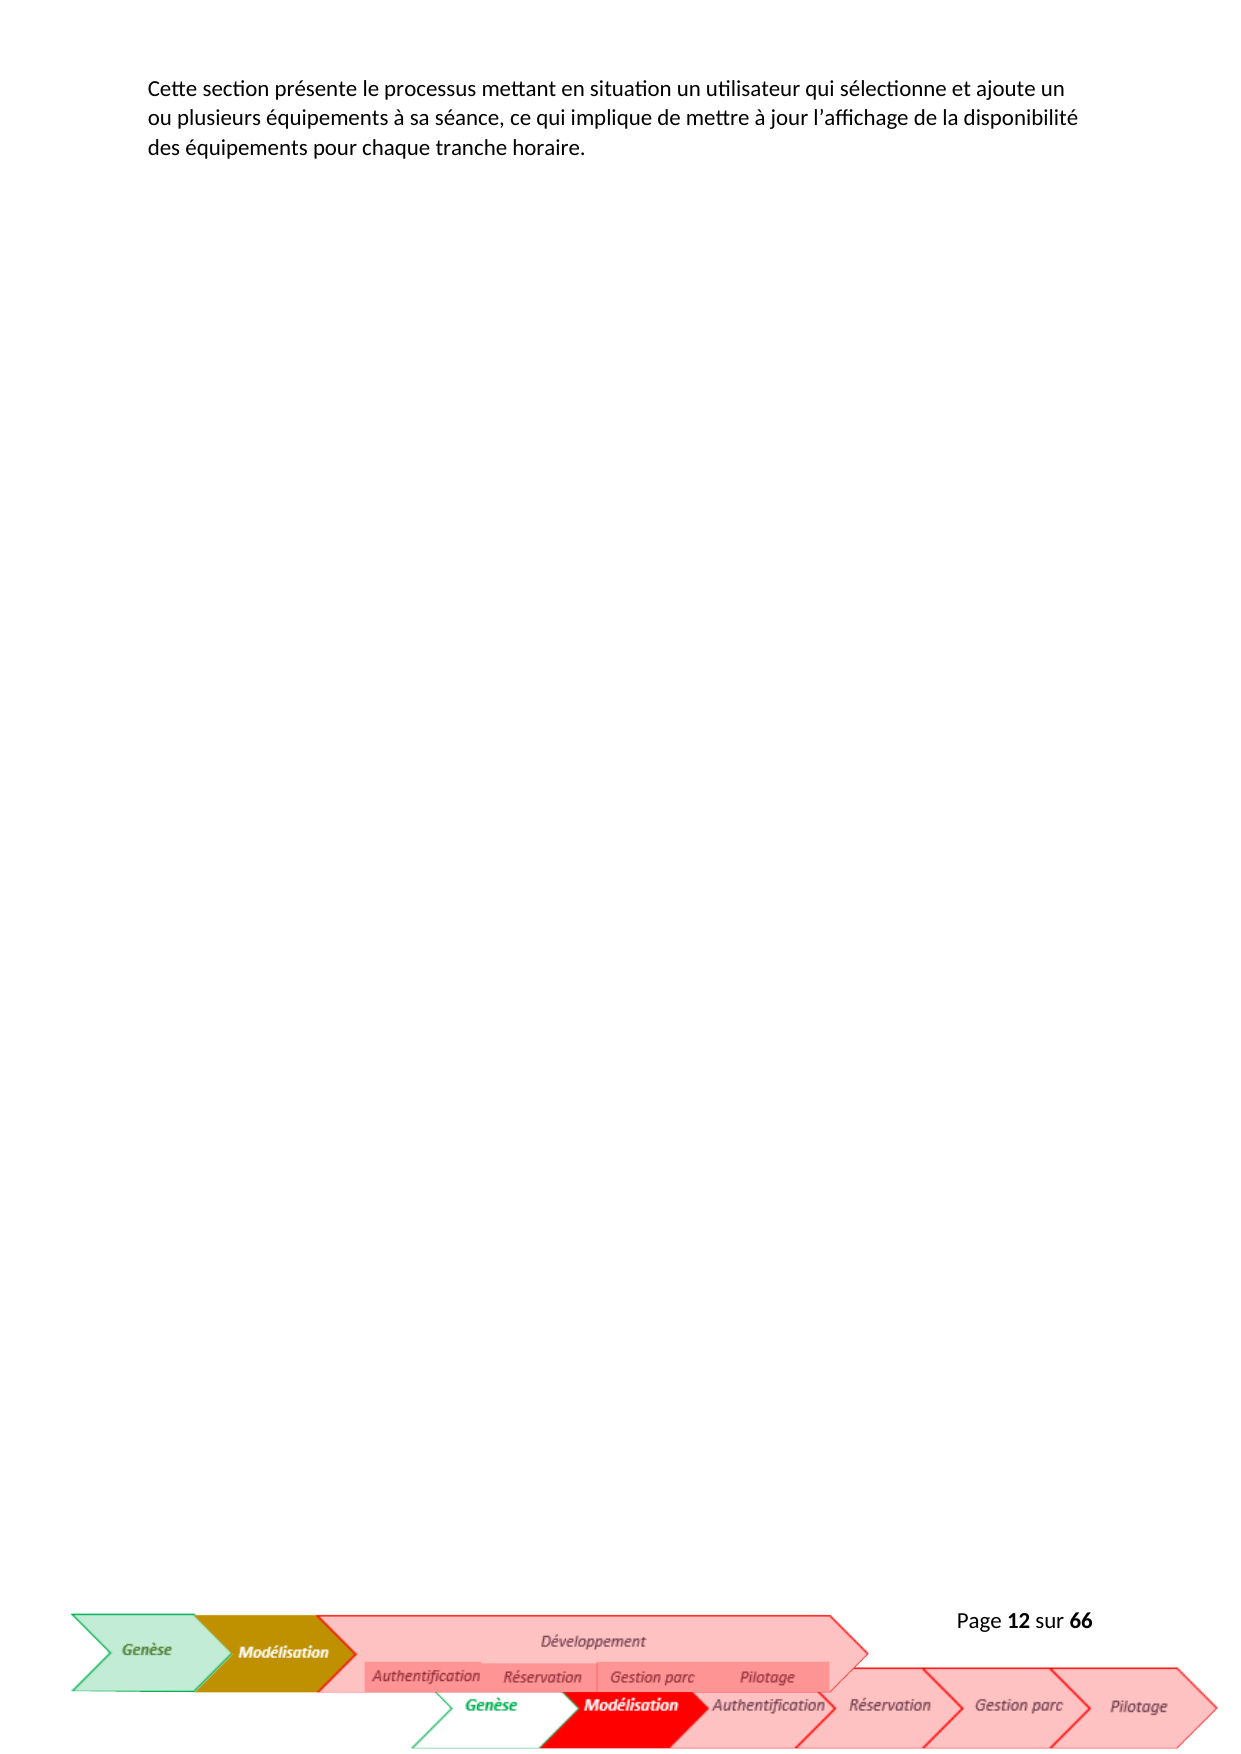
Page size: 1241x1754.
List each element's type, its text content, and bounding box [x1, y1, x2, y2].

text Cette section présente le processus mettant en situation un utilisateur qui sélectionne et ajoute un ou plusieurs équipements à sa séance, ce qui implique de mettre à jour l’affichage de la disponibilité des équipements pour chaque tranche horaire. [148, 74, 1092, 161]
